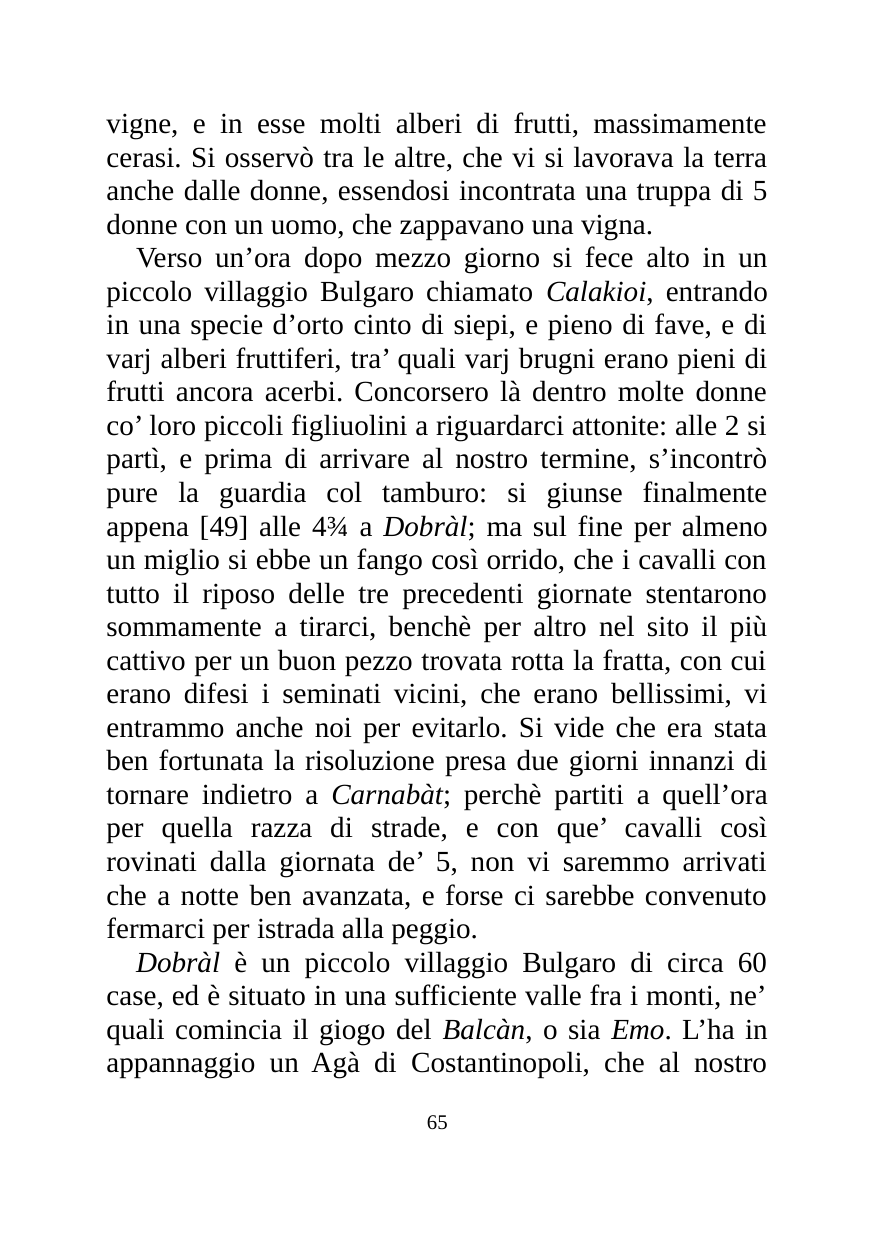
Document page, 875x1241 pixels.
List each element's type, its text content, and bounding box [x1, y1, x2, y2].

text Dobràl è un piccolo villaggio Bulgaro di circa 60 case, ed è situato in una sufficiente valle fra i monti, ne’ quali comincia il giogo del Balcàn, o sia Emo. L’ha in appannaggio un Agà di Costantinopoli, che al nostro [106, 945, 768, 1079]
text Verso un’ora dopo mezzo giorno si fece alto in un piccolo villaggio Bulgaro chiamato Calakioi, entrando in una specie d’orto cinto di siepi, e pieno di fave, e di varj alberi fruttiferi, tra’ quali varj brugni erano pieni di frutti ancora acerbi. Concorsero là dentro molte donne co’ loro piccoli figliuolini a riguardarci attonite: alle 2 si partì, e prima di arrivare al nostro termine, s’incontrò pure la guardia col tamburo: si giunse finalmente appena [49] alle 4¾ a Dobràl; ma sul fine per almeno un miglio si ebbe un fango così orrido, che i cavalli con tutto il riposo delle tre precedenti giornate stentarono sommamente a tirarci, benchè per altro nel sito il più cattivo per un buon pezzo trovata rotta la fratta, con cui erano difesi i seminati vicini, che erano bellissimi, vi entrammo anche noi per evitarlo. Si vide che era stata ben fortunata la risoluzione presa due giorni innanzi di tornare indietro a Carnabàt; perchè partiti a quell’ora per quella razza di strade, e con que’ cavalli così rovinati dalla giornata de’ 5, non vi saremmo arrivati che a notte ben avanzata, e forse ci sarebbe convenuto fermarci per istrada alla peggio. [106, 240, 768, 945]
text vigne, e in esse molti alberi di frutti, massimamente cerasi. Si osservò tra le altre, che vi si lavorava la terra anche dalle donne, essendosi incontrata una truppa di 5 donne con un uomo, che zappavano una vigna. [106, 106, 768, 240]
